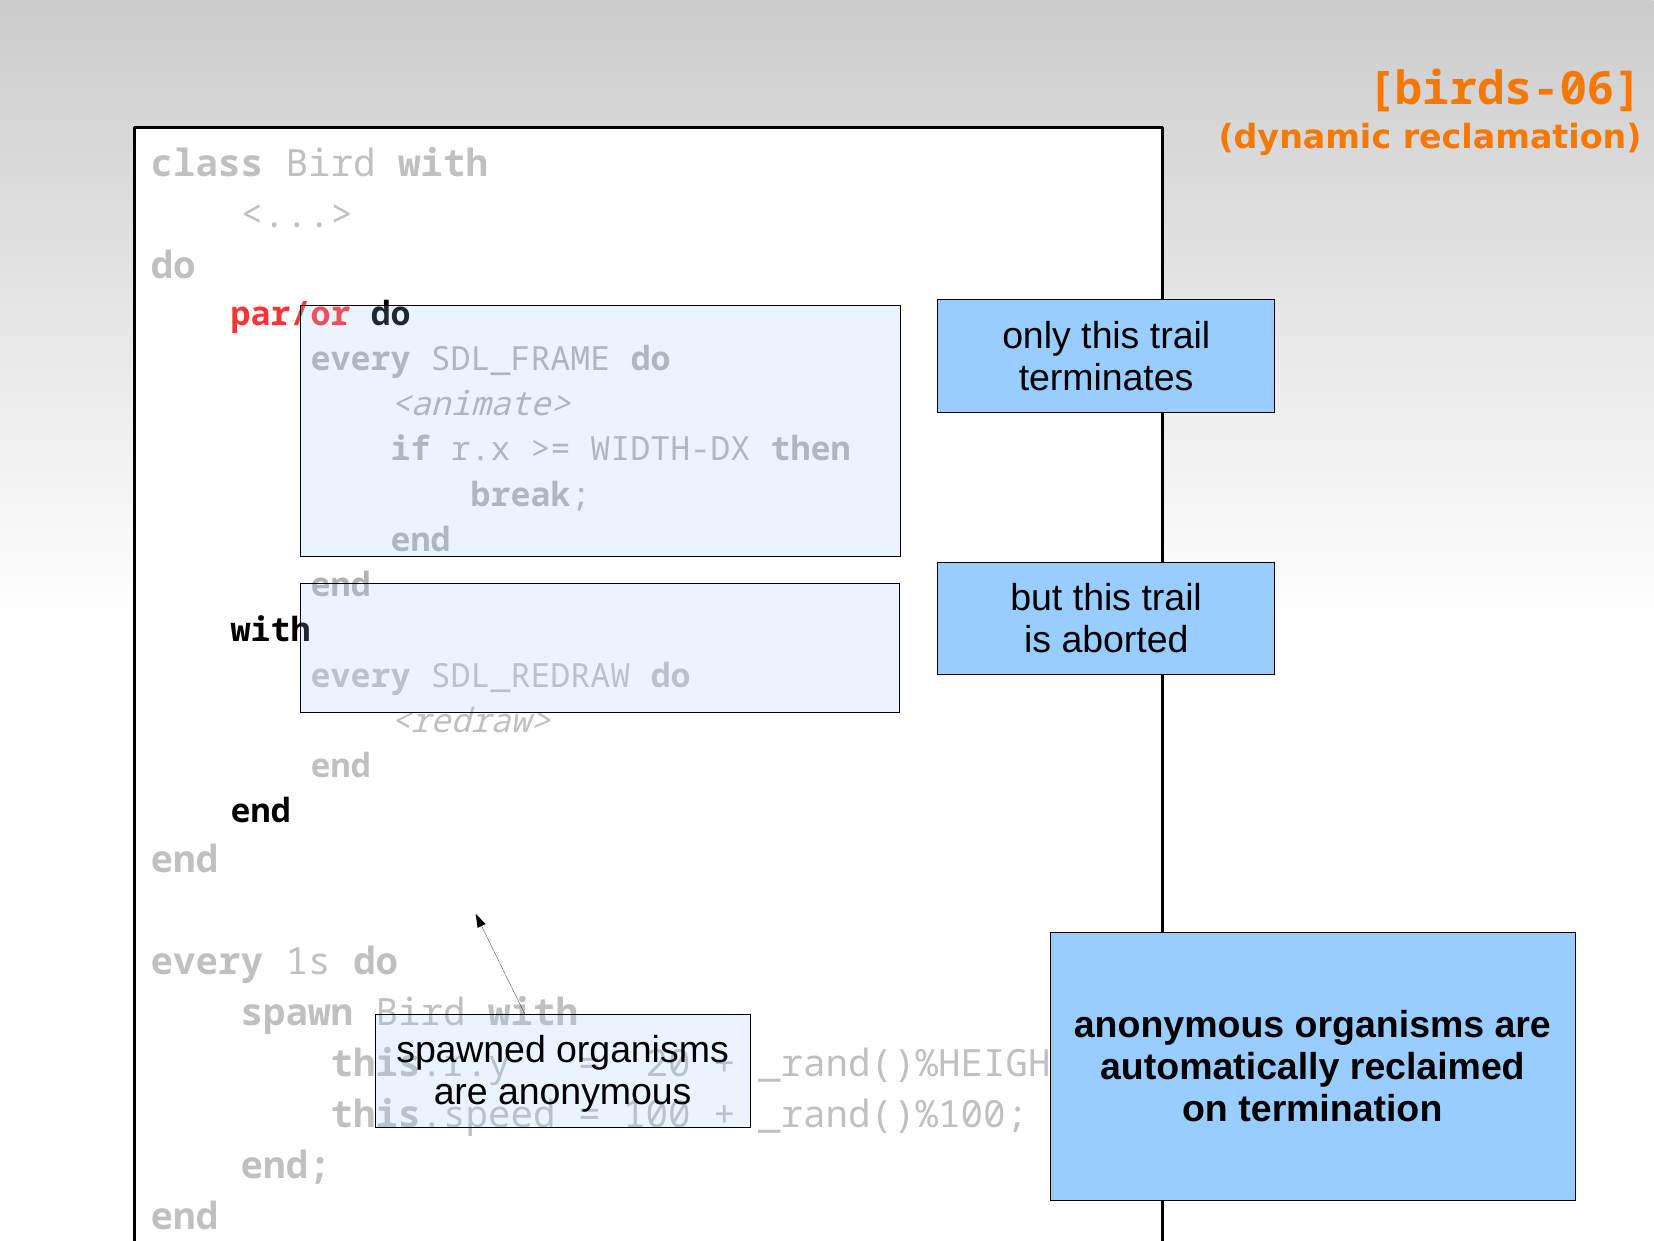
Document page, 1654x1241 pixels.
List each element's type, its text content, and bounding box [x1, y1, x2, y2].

title [birds-06] (dynamic reclamation) [154, 2, 1643, 210]
text_box but this trail is aborted [937, 562, 1275, 675]
text_box spawned organisms are anonymous [375, 1014, 751, 1128]
text_box [300, 583, 900, 713]
text_box only this trail terminates [937, 299, 1275, 413]
text_box anonymous organisms are automatically reclaimed on termination [1050, 932, 1576, 1201]
text_box class Bird with <...> do par/or do every SDL_FRAME do <animate> if r.x >= WIDTH-DX then break; end end with every SDL_REDRAW do <redraw> end end end every 1s do spawn Bird with this.r.y = 20 + _rand()%HEIGHT; this.speed = 100 + _rand()%100; end; end [134, 127, 1163, 1157]
text_box [300, 305, 901, 557]
